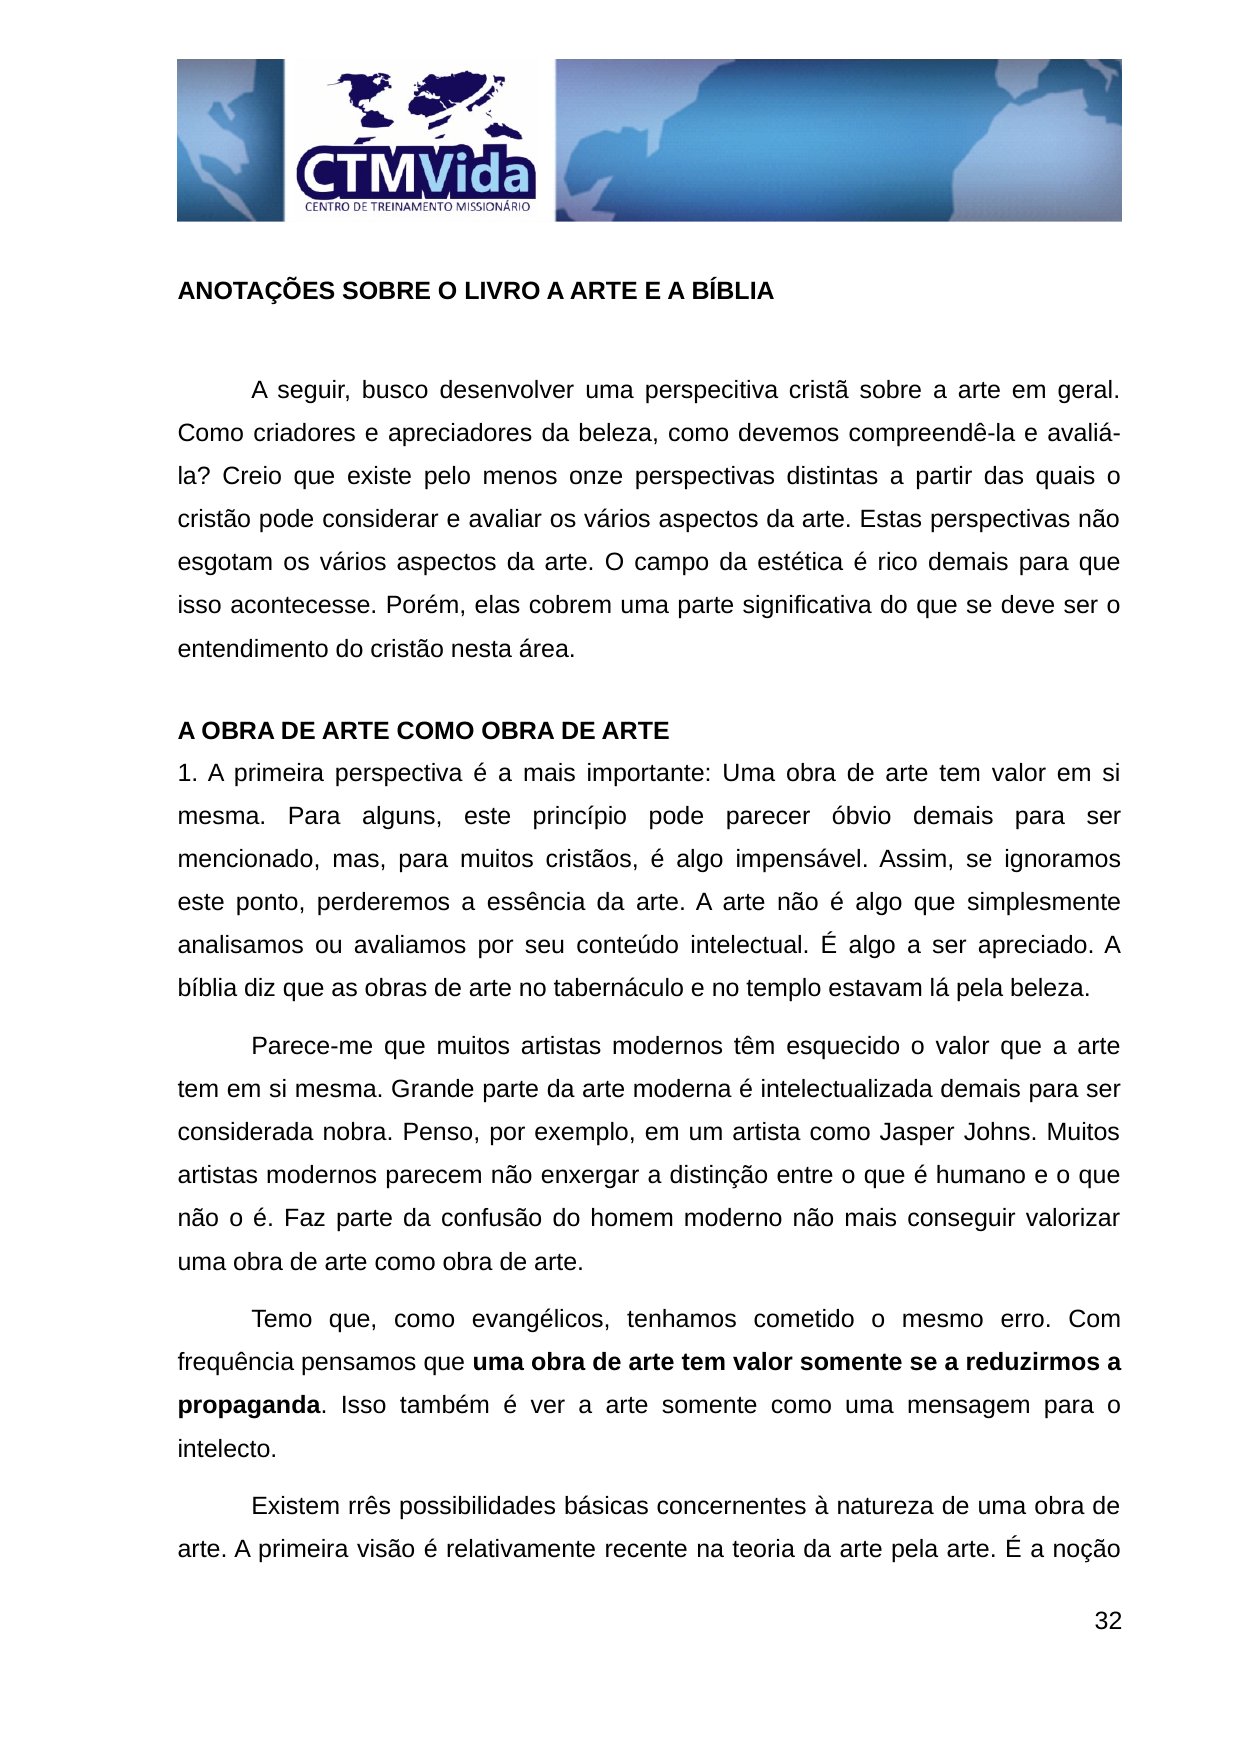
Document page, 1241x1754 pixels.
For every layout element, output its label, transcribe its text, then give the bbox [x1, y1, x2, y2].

subtitle A obra de arte como obra de arte [177, 716, 1122, 745]
text 1. A primeira perspectiva é a mais importante: Uma obra de arte tem valor em si mesma. Para alguns, este princípio pode parecer óbvio demais para ser mencionado, mas, para muitos cristãos, é algo impensável. Assim, se ignoramos este ponto, perderemos a essência da arte. A arte não é algo que simplesmente analisamos ou avaliamos por seu conteúdo intelectual. É algo a ser apreciado. A bíblia diz que as obras de arte no tabernáculo e no templo estavam lá pela beleza. [177, 758, 1122, 1002]
text A seguir, busco desenvolver uma perspecitiva cristã sobre a arte em geral. Como criadores e apreciadores da beleza, como devemos compreendê-la e avaliá-la? Creio que existe pelo menos onze perspectivas distintas a partir das quais o cristão pode considerar e avaliar os vários aspectos da arte. Estas perspectivas não esgotam os vários aspectos da arte. O campo da estética é rico demais para que isso acontecesse. Porém, elas cobrem uma parte significativa do que se deve ser o entendimento do cristão nesta área. [177, 375, 1122, 662]
text Temo que, como evangélicos, tenhamos cometido o mesmo erro. Com frequência pensamos que uma obra de arte tem valor somente se a reduzirmos a propaganda. Isso também é ver a arte somente como uma mensagem para o intelecto. [177, 1304, 1122, 1462]
text Existem rrês possibilidades básicas concernentes à natureza de uma obra de arte. A primeira visão é relativamente recente na teoria da arte pela arte. É a noção [177, 1491, 1122, 1563]
subtitle Anotações sobre o livro a arte e a bíblia [177, 276, 1122, 305]
text Parece-me que muitos artistas modernos têm esquecido o valor que a arte tem em si mesma. Grande parte da arte moderna é intelectualizada demais para ser considerada nobra. Penso, por exemplo, em um artista como Jasper Johns. Muitos artistas modernos parecem não enxergar a distinção entre o que é humano e o que não o é. Faz parte da confusão do homem moderno não mais conseguir valorizar uma obra de arte como obra de arte. [177, 1031, 1122, 1275]
picture [177, 59, 1122, 222]
